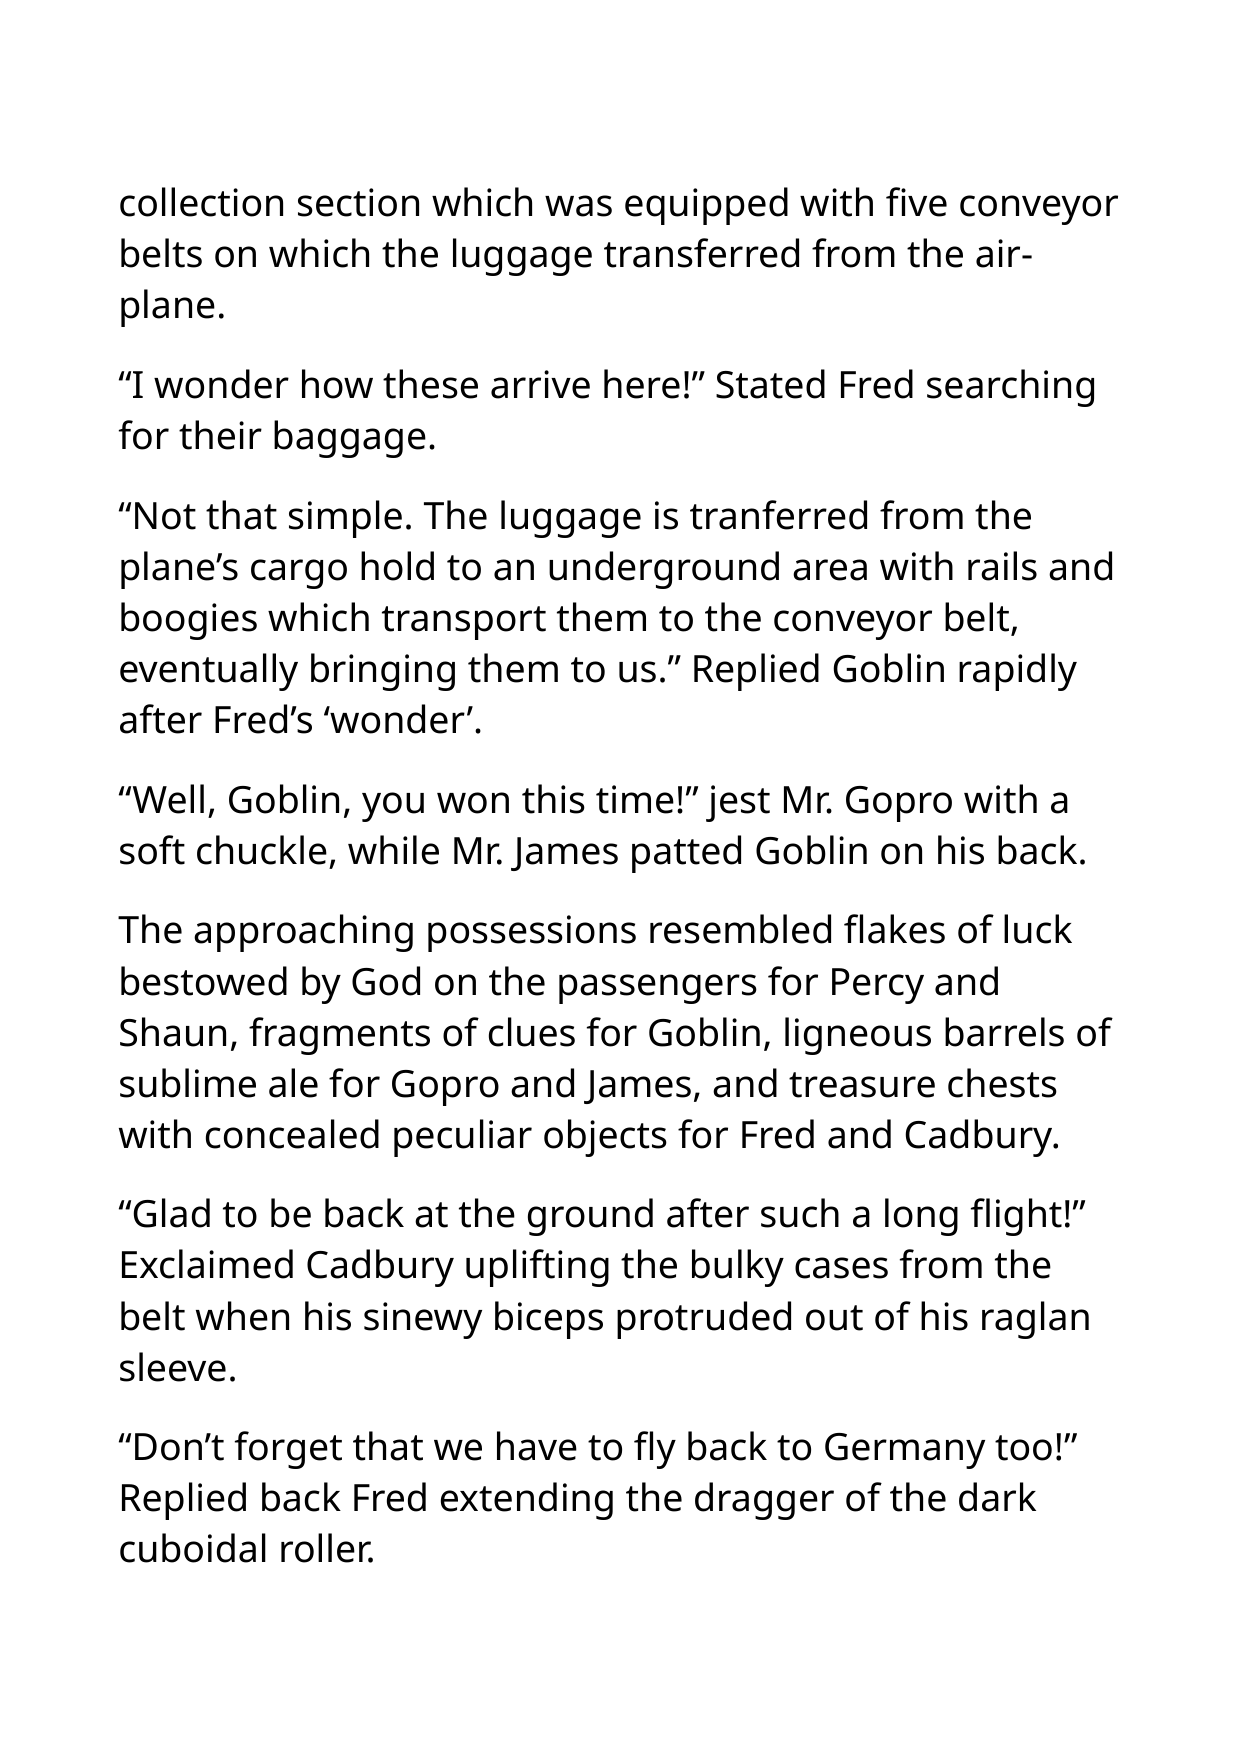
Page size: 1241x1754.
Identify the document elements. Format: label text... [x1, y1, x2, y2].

text “Not that simple. The luggage is tranferred from the plane’s cargo hold to an underground area with rails and boogies which transport them to the conveyor belt, eventually bringing them to us.” Replied Goblin rapidly after Fred’s ‘wonder’. [118, 489, 1122, 744]
text “Glad to be back at the ground after such a long flight!” Exclaimed Cadbury uplifting the bulky cases from the belt when his sinewy biceps protruded out of his raglan sleeve. [118, 1188, 1122, 1392]
text “I wonder how these arrive here!” Stated Fred searching for their baggage. [118, 358, 1122, 460]
text The approaching possessions resembled flakes of luck bestowed by God on the passengers for Percy and Shaun, fragments of clues for Goblin, ligneous barrels of sublime ale for Gopro and James, and treasure chests with concealed peculiar objects for Fred and Cadbury. [118, 904, 1122, 1159]
text collection section which was equipped with five conveyor belts on which the luggage transferred from the air-plane. [118, 176, 1122, 329]
text “Well, Goblin, you won this time!” jest Mr. Gopro with a soft chuckle, while Mr. James patted Goblin on his back. [118, 773, 1122, 875]
text “Don’t forget that we have to fly back to Germany too!” Replied back Fred extending the dragger of the dark cuboidal roller. [118, 1421, 1122, 1574]
